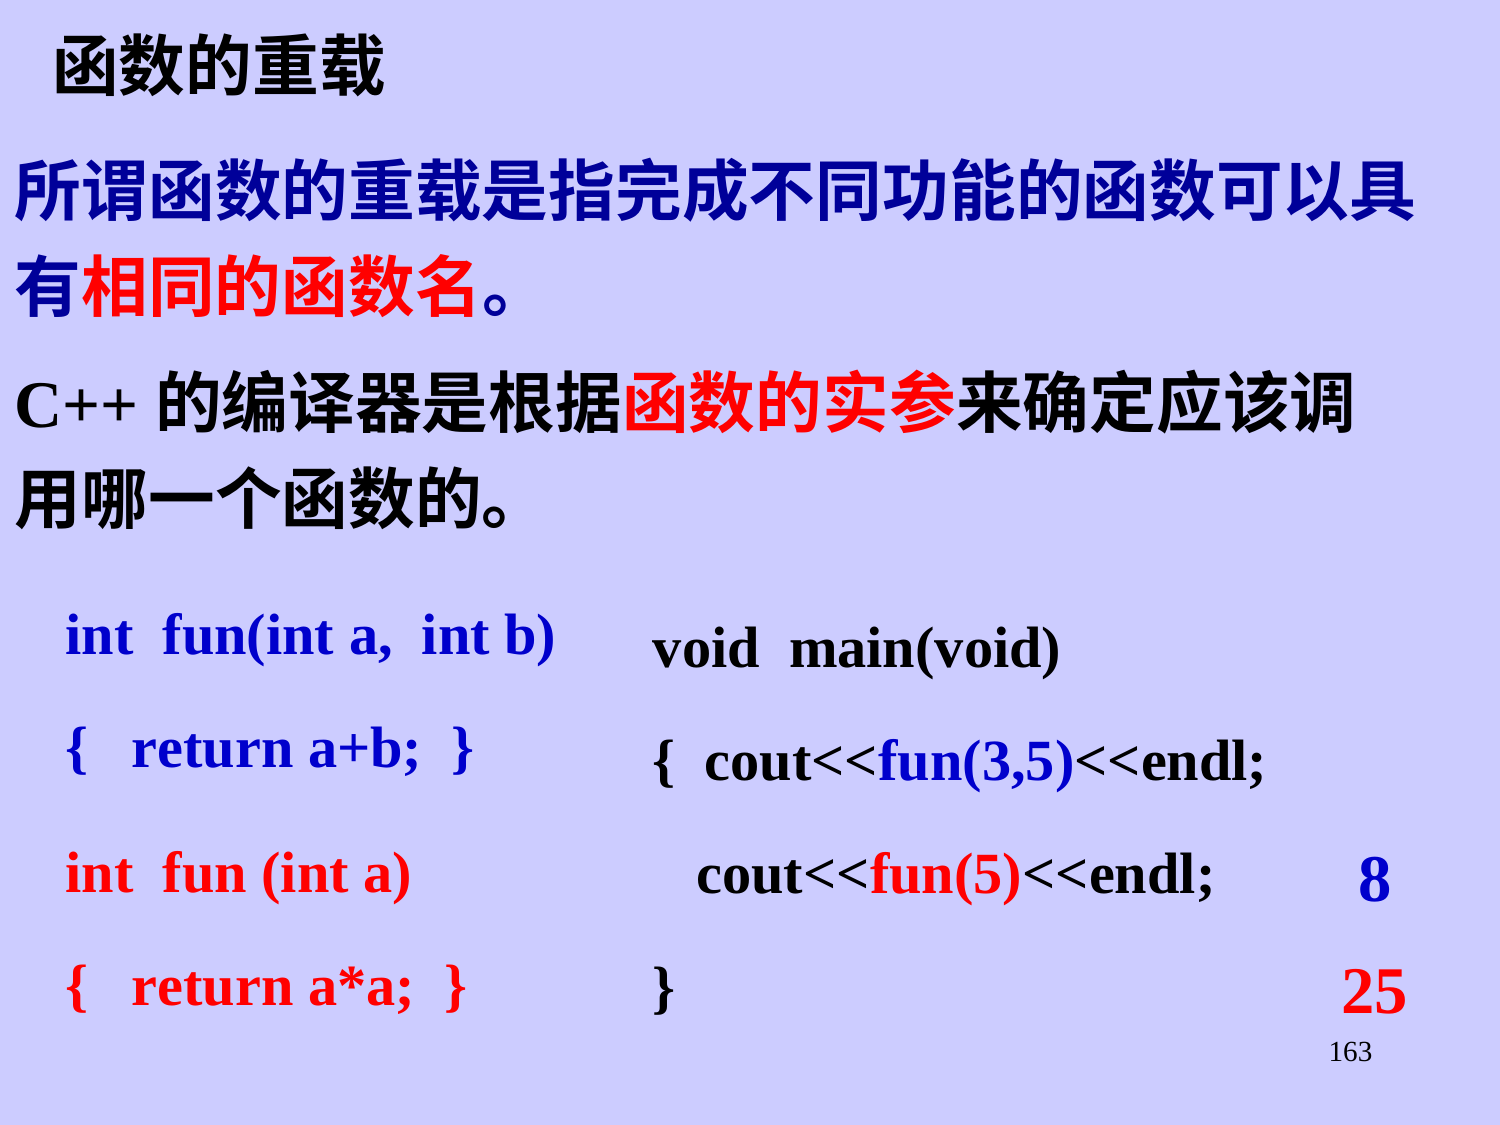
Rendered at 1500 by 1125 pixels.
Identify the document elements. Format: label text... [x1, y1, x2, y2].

text_box 所谓函数的重载是指完成不同功能的函数可以具有相同的函数名。 [0, 124, 1438, 333]
text_box C++的编译器是根据函数的实参来确定应该调用哪一个函数的。 [0, 337, 1438, 545]
text_box void main(void) { cout<<fun(3,5)<<endl; cout<<fun(5)<<endl; } [649, 600, 1288, 1021]
text_box int fun (int a) { return a*a; } [62, 825, 649, 1019]
text_box 8 [1287, 825, 1463, 917]
text_box 函数的重载 [37, 0, 927, 112]
text_box 25 [1287, 937, 1463, 1030]
text_box int fun(int a, int b) { return a+b; } [62, 587, 651, 782]
text_box [1074, 1025, 1388, 1101]
